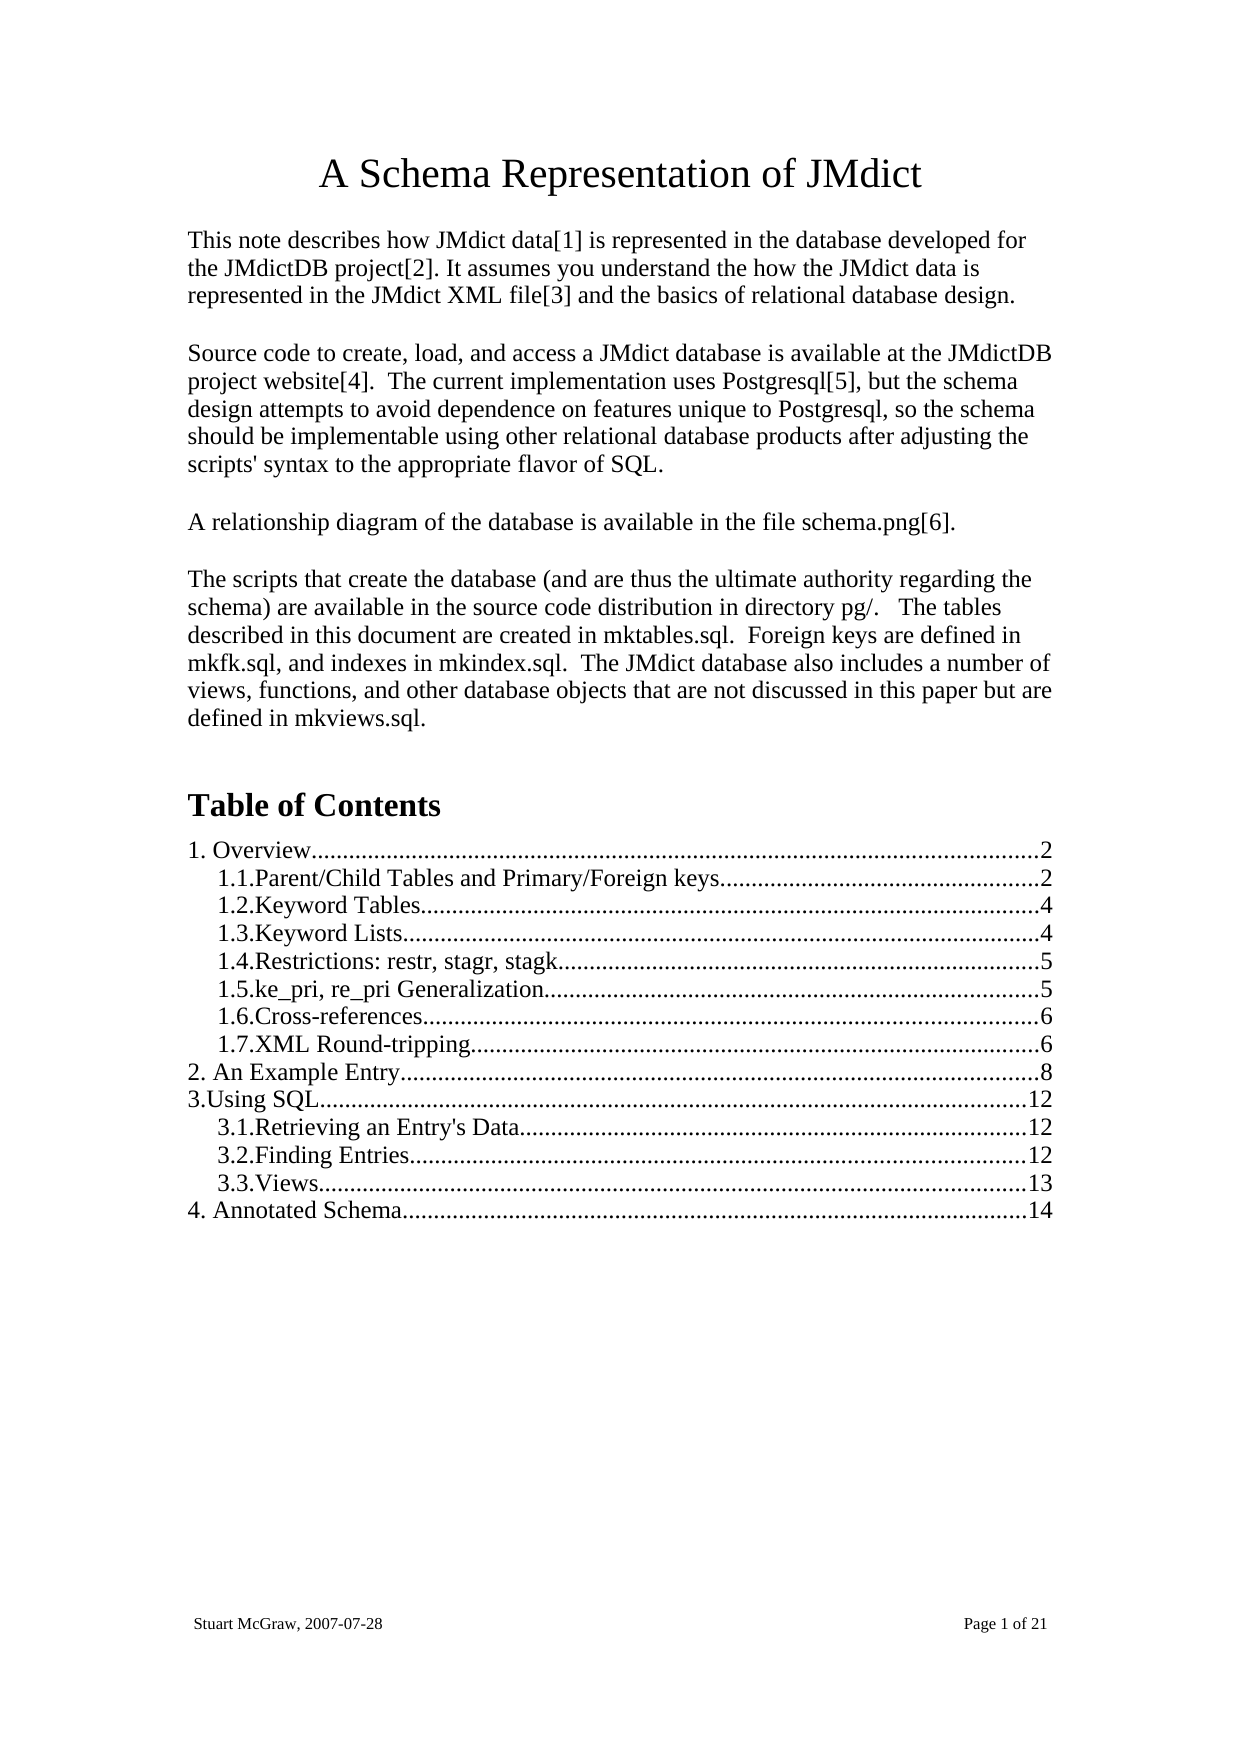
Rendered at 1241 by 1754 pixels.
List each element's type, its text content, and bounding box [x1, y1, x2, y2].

text 3.2.Finding Entries 12 [217, 1141, 1053, 1169]
text The scripts that create the database (and are thus the ultimate authority regarding the schema) are available in the source code distribution in directory pg/. The tables described in this document are created in mktables.sql. Foreign keys are defined in mkfk.sql, and indexes in mkindex.sql. The JMdict database also includes a number of views, functions, and other database objects that are not discussed in this paper but are defined in mkviews.sql. [187, 566, 1053, 732]
text 1.4.Restrictions: restr, stagr, stagk 5 [217, 947, 1053, 975]
text 1. Overview 2 [187, 836, 1053, 864]
text 1.6.Cross-references 6 [217, 1002, 1053, 1030]
text 4. Annotated Schema 14 [187, 1196, 1053, 1224]
text Source code to create, load, and access a JMdict database is available at the JMdictDB project website[]. The current implementation uses Postgresql[], but the schema design attempts to avoid dependence on features unique to Postgresql, so the schema should be implementable using other relational database products after adjusting the scripts' syntax to the appropriate flavor of SQL. [187, 339, 1053, 478]
text 1.1.Parent/Child Tables and Primary/Foreign keys. 2 [217, 864, 1053, 892]
text 2. An Example Entry 8 [187, 1058, 1053, 1086]
text A relationship diagram of the database is available in the file schema.png[]. [187, 508, 1053, 536]
text 3.Using SQL 12 [187, 1086, 1053, 1113]
text 1.3.Keyword Lists 4 [217, 919, 1053, 947]
text This note describes how JMdict data[] is represented in the database developed for the JMdictDB project[]. It assumes you understand the how the JMdict data is represented in the JMdict XML file[] and the basics of relational database design. [187, 226, 1053, 309]
text 1.2.Keyword Tables 4 [217, 892, 1053, 919]
text 3.3.Views 13 [217, 1169, 1053, 1196]
text 1.7.XML Round-tripping 6 [217, 1030, 1053, 1058]
title A Schema Representation of JMdict [187, 150, 1053, 196]
text 3.1.Retrieving an Entry's Data 12 [217, 1113, 1053, 1141]
text 1.5.ke_pri, re_pri Generalization 5 [217, 975, 1053, 1002]
subtitle Table of Contents [187, 787, 1053, 824]
